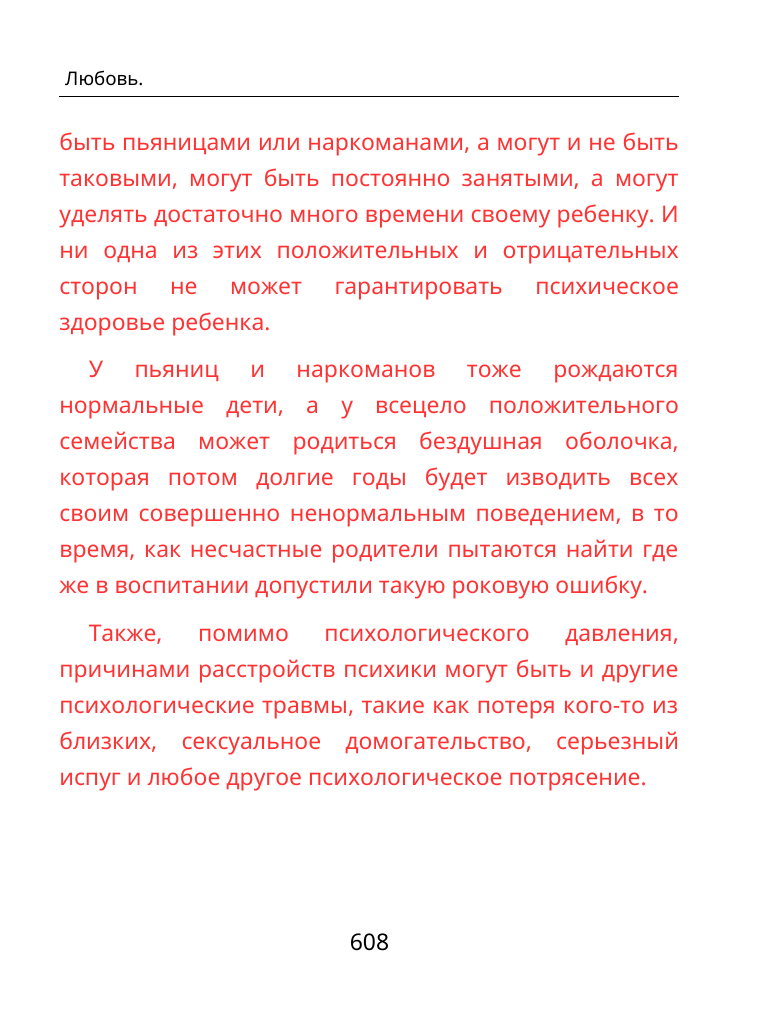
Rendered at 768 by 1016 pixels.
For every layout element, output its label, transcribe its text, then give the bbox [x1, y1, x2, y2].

text У пьяниц и наркоманов тоже рождаются нормальные дети, а у всецело положительного семейства может родиться бездушная оболочка, которая потом долгие годы будет изводить всех своим совершенно ненормальным поведением, в то время, как несчастные родители пытаются найти где же в воспитании допустили такую роковую ошибку. [59, 353, 679, 600]
text быть пьяницами или наркоманами, а могут и не быть таковыми, могут быть постоянно занятыми, а могут уделять достаточно много времени своему ребенку. И ни одна из этих положительных и отрицательных сторон не может гарантировать психическое здоровье ребенка. [59, 126, 679, 337]
text Также, помимо психологического давления, причинами расстройств психики могут быть и другие психологические травмы, такие как потеря кого-то из близких, сексуальное домогательство, серьезный испуг и любое другое психологическое потрясение. [59, 617, 679, 792]
